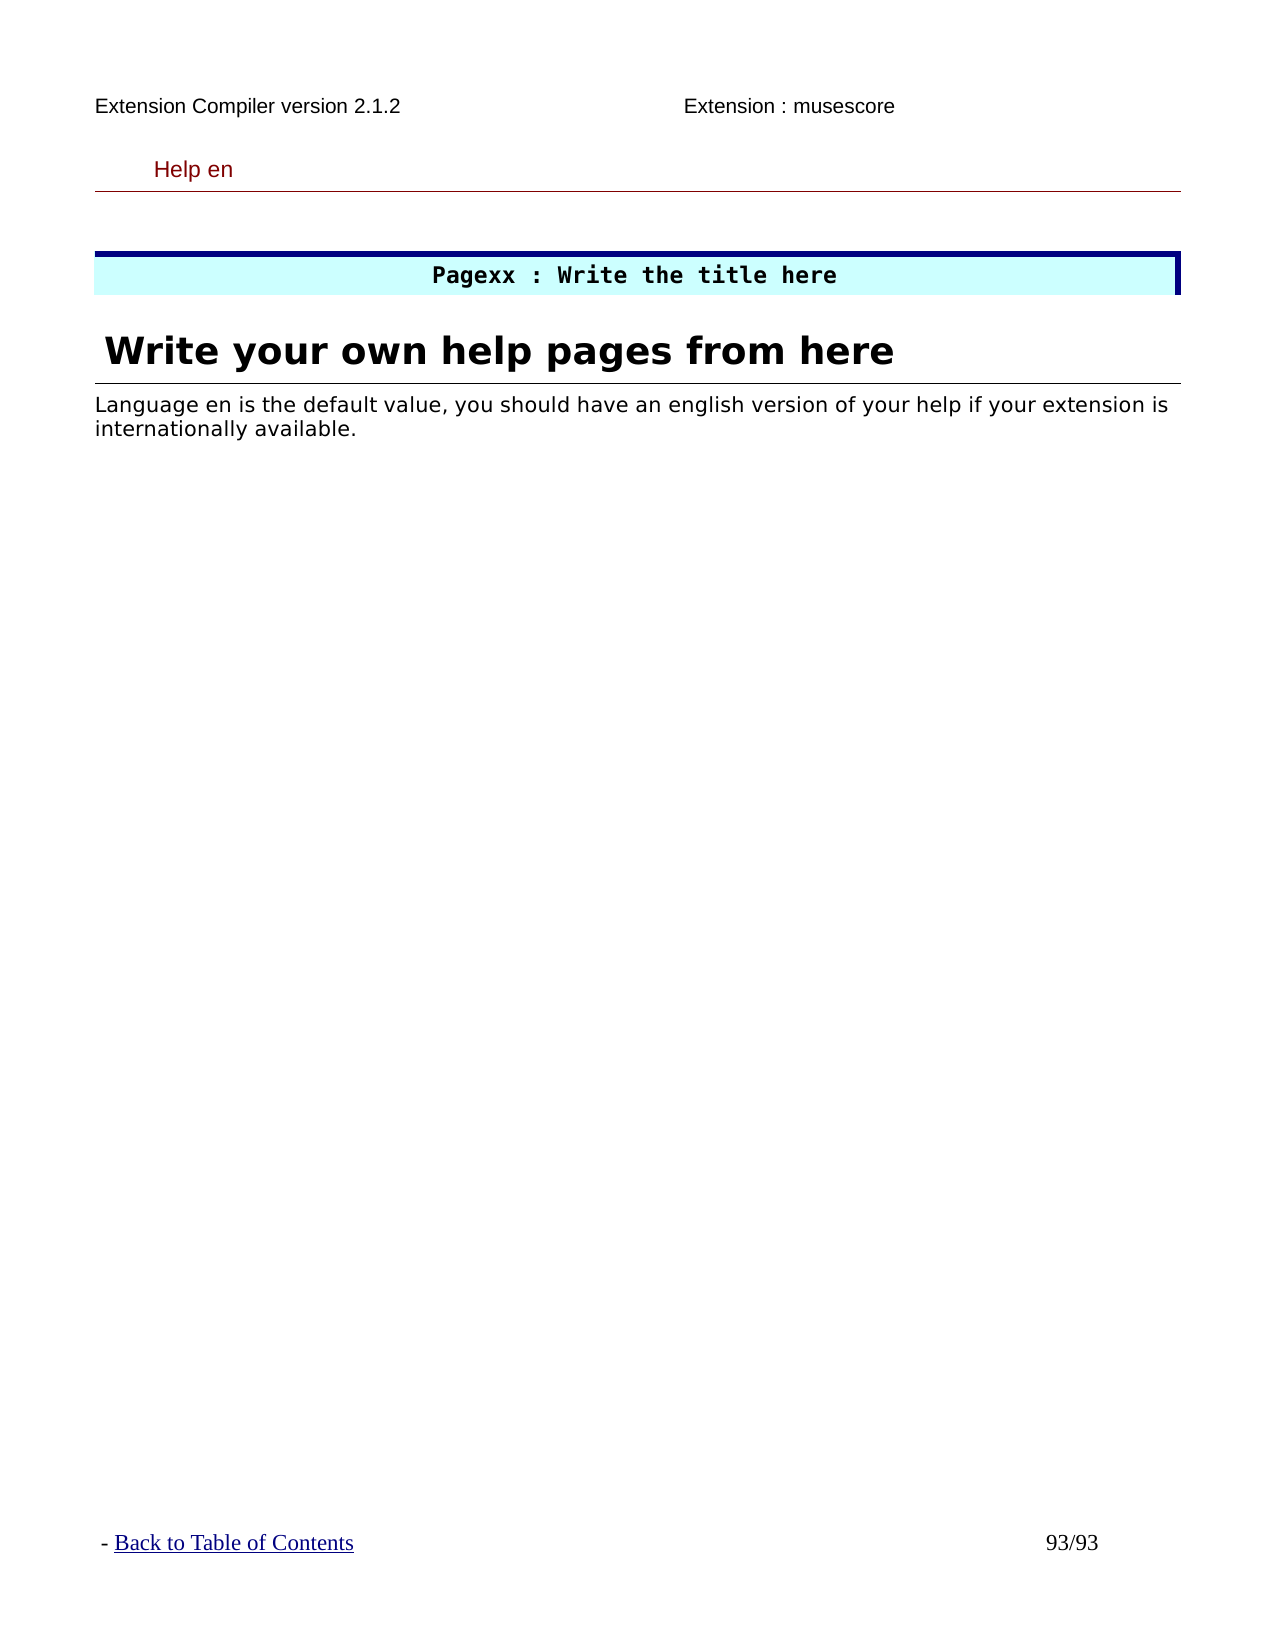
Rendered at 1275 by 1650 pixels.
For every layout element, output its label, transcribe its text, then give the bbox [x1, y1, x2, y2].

text Write your own help pages from here [94, 320, 1181, 383]
text Language en is the default value, you should have an english version of your help if your extension is internationally available. [94, 393, 1181, 442]
text Help en [94, 147, 1181, 192]
text Pagexx : Write the title here [94, 252, 1175, 295]
